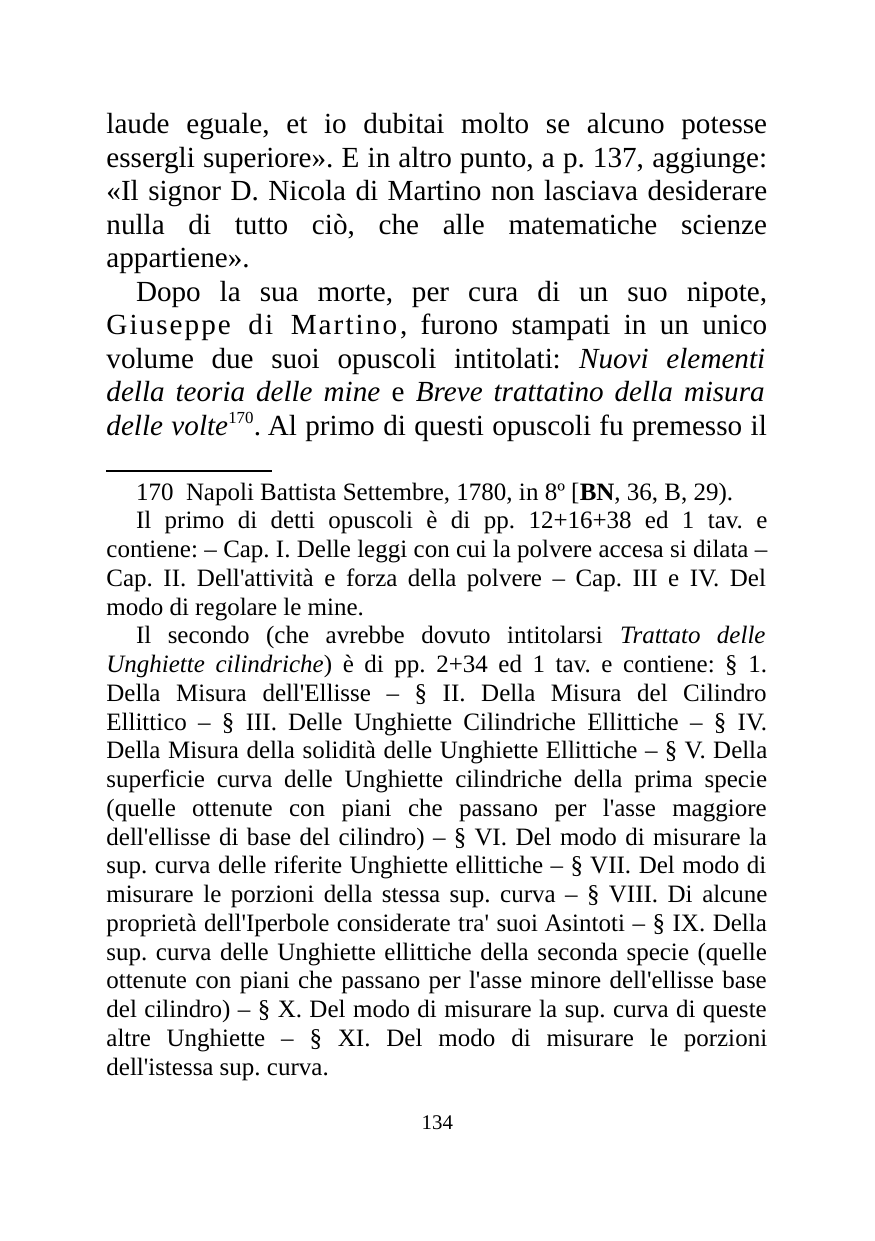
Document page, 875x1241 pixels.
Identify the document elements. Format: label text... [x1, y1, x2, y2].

text Il secondo (che avrebbe dovuto intitolarsi Trattato delle Unghiette cilindriche) è di pp. 2+34 ed 1 tav. e contiene: § 1. Della Misura dell'Ellisse – § II. Della Misura del Cilindro Ellittico – § III. Delle Unghiette Cilindriche Ellittiche – § IV. Della Misura della solidità delle Unghiette Ellittiche – § V. Della superficie curva delle Unghiette cilindriche della prima specie (quelle ottenute con piani che passano per l'asse maggiore dell'ellisse di base del cilindro) – § VI. Del modo di misurare la sup. curva delle riferite Unghiette ellittiche – § VII. Del modo di misurare le porzioni della stessa sup. curva – § VIII. Di alcune proprietà dell'Iperbole considerate tra' suoi Asintoti – § IX. Della sup. curva delle Unghiette ellittiche della seconda specie (quelle ottenute con piani che passano per l'asse minore dell'ellisse base del cilindro) – § X. Del modo di misurare la sup. curva di queste altre Unghiette – § XI. Del modo di misurare le porzioni dell'istessa sup. curva. [106, 620, 768, 1080]
text Il primo di detti opuscoli è di pp. 12+16+38 ed 1 tav. e contiene: – Cap. I. Delle leggi con cui la polvere accesa si dilata – Cap. II. Dell'attività e forza della polvere – Cap. III e IV. Del modo di regolare le mine. [106, 505, 768, 620]
text Napoli Battista Settembre, 1780, in 8º [BN, 36, B, 29). [106, 477, 768, 505]
text laude eguale, et io dubitai molto se alcuno potesse essergli superiore». E in altro punto, a p. 137, aggiunge: «Il signor D. Nicola di Martino non lasciava desiderare nulla di tutto ciò, che alle matematiche scienze appartiene». [106, 106, 768, 274]
text Dopo la sua morte, per cura di un suo nipote, Giuseppe di Martino, furono stampati in un unico volume due suoi opuscoli intitolati: Nuovi elementi della teoria delle mine e Breve trattatino della misura delle volte. Al primo di questi opuscoli fu premesso il [106, 274, 768, 442]
